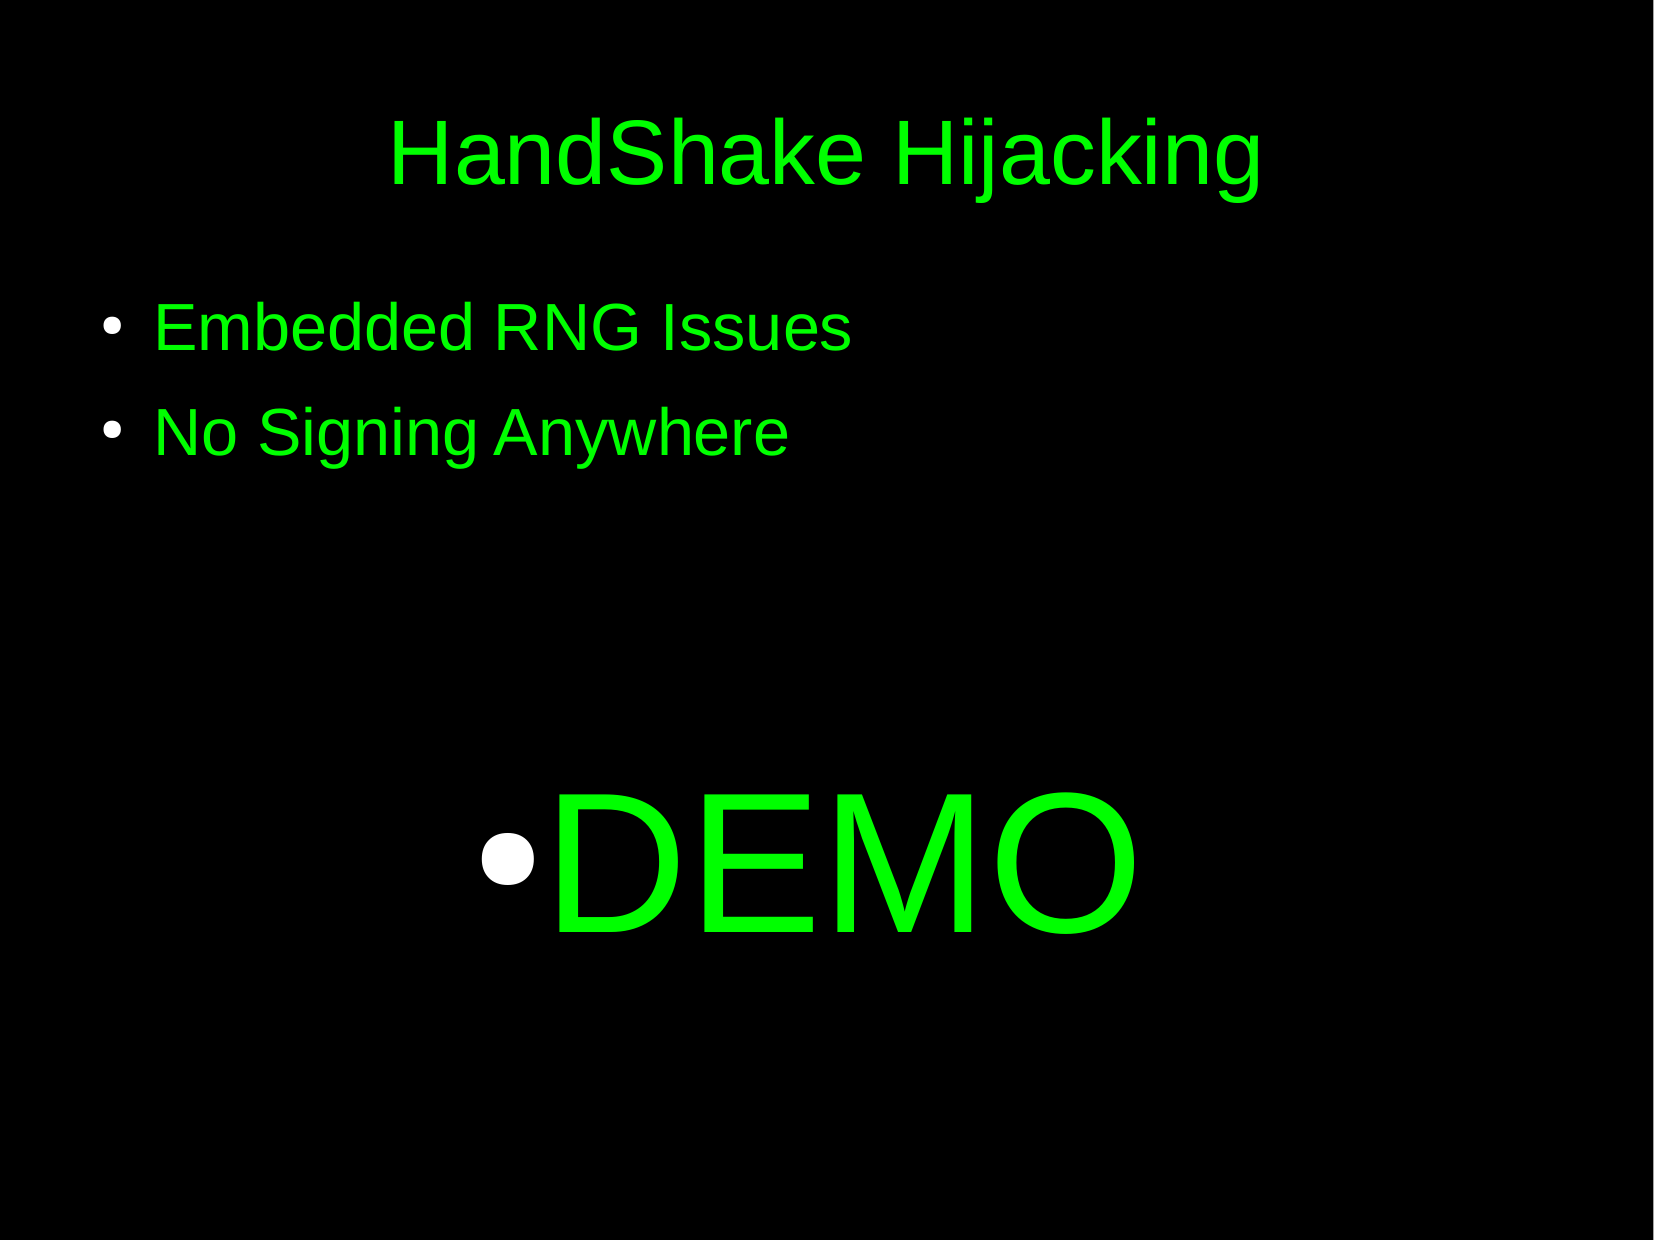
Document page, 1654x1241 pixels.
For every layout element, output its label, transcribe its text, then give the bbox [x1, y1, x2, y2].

list Embedded RNG Issues No Signing Anywhere DEMO [82, 290, 1538, 1010]
title HandShake Hijacking [82, 49, 1571, 257]
